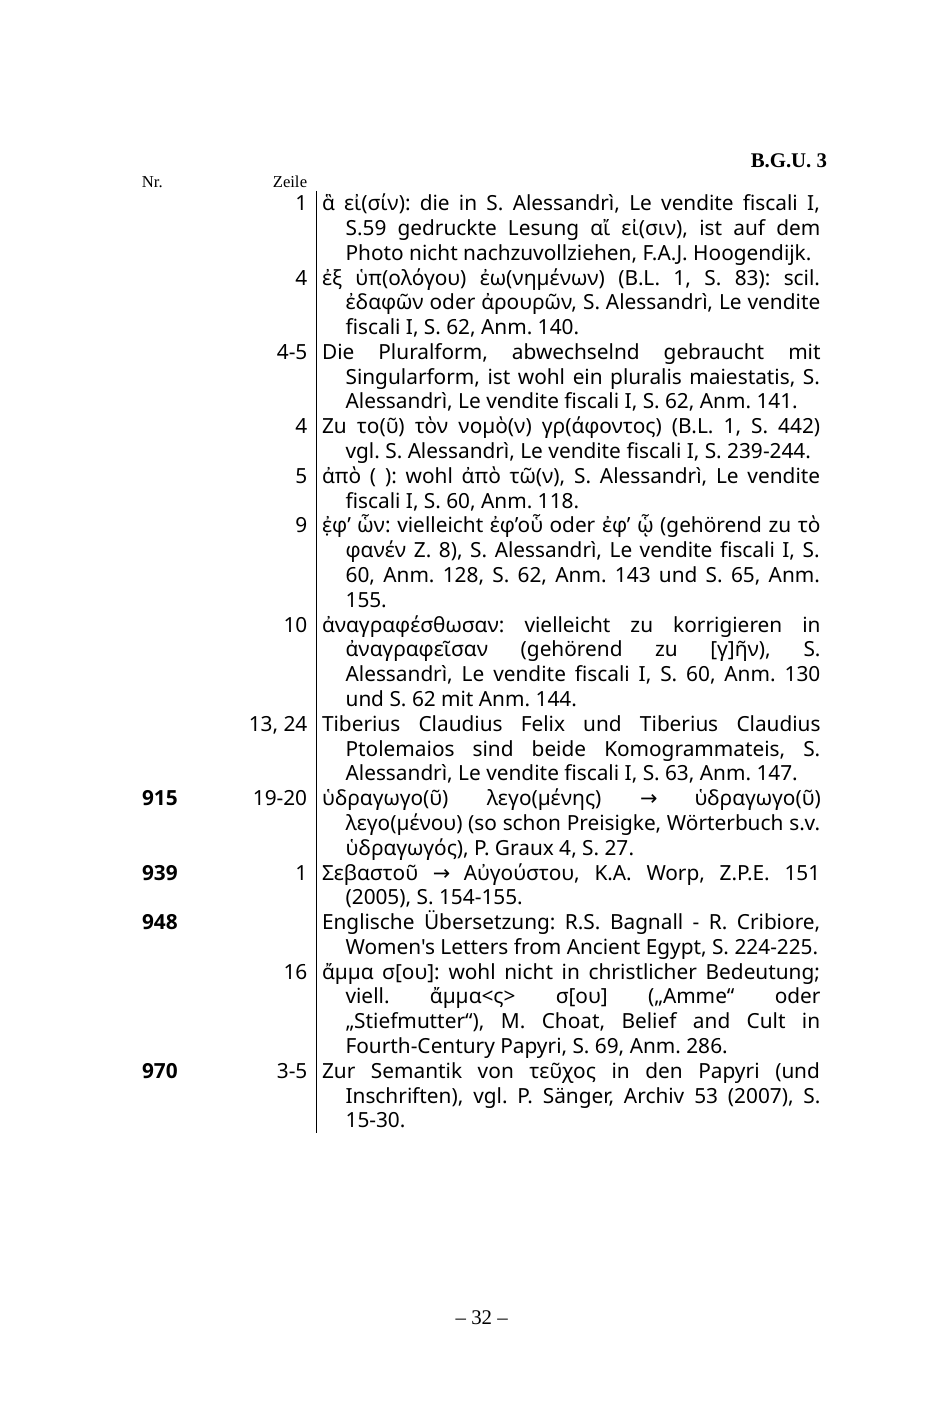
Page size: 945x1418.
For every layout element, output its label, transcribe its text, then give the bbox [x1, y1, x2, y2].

table_cell 4-5 [136, 340, 316, 414]
table_cell ἀπὸ ( ): wohl ἀπὸ τῶ(ν), S. Alessandrì, Le vendite fiscali I, S. 60, Anm. 118. [317, 464, 827, 513]
table_cell 19-20 [224, 786, 316, 860]
table_cell 1 [136, 191, 316, 265]
table_cell 939 [136, 860, 224, 910]
table_cell ἀναγραφέσθωσαν: vielleicht zu korrigieren in ἀναγραφεῖσαν (gehörend zu [γ]ῆν), S. Alessandrì, Le vendite fiscali I, S. 60, Anm. 130 und S. 62 mit Anm. 144. [317, 612, 827, 711]
table_cell 13, 24 [136, 711, 316, 786]
table_cell 948 [136, 910, 316, 959]
table_cell Englische Übersetzung: R.S. Bagnall - R. Cribiore, Women's Letters from Ancient Egypt, S. 224-225. [317, 910, 827, 959]
table_cell ὑδραγωγο(ῦ) λεγο(μένης) → ὑδραγωγο(ῦ) λεγο(μένου) (so schon Preisigke, Wörterbuch s.v. ὑδραγωγός), P. Graux 4, S. 27. [317, 786, 827, 860]
table_cell 4 [136, 414, 316, 463]
table_cell Σεβαστοῦ → Αὐγούστου, K.A. Worp, Z.P.E. 151 (2005), S. 154-155. [317, 860, 827, 910]
table_cell Die Pluralform, abwechselnd gebraucht mit Singularform, ist wohl ein pluralis maiestatis, S. Alessandrì, Le vendite fiscali I, S. 62, Anm. 141. [317, 340, 827, 414]
table_cell 915 [136, 786, 224, 860]
table_cell 9 [136, 513, 316, 612]
table_cell Zur Semantik von τεῦχος in den Papyri (und Inschriften), vgl. P. Sänger, Archiv 53 (2007), S. 15-30. [317, 1059, 827, 1133]
table_cell ἐ̣φʼ ὧν: vielleicht ἐφ’οὗ oder ἐφ’ ᾧ (gehörend zu τὸ φανέν Z. 8), S. Alessandrì, Le vendite fiscali I, S. 60, Anm. 128, S. 62, Anm. 143 und S. 65, Anm. 155. [317, 513, 827, 612]
table_cell 3-5 [224, 1059, 316, 1133]
table_cell 5 [136, 464, 316, 513]
table_cell 4 [136, 265, 316, 339]
table_cell ἃ εἰ(σίν): die in S. Alessandrì, Le vendite fiscali I, S.59 gedruckte Lesung αἴ εἰ(σιν), ist auf dem Photo nicht nachzuvollziehen, F.A.J. Hoogendijk. [317, 191, 827, 265]
table_cell Zu το(ῦ) τὸν νομὸ(ν) γρ(άφοντος) (B.L. 1, S. 442) vgl. S. Alessandrì, Le vendite fiscali I, S. 239-244. [317, 414, 827, 463]
table_cell 16 [136, 959, 316, 1058]
table_cell 10 [136, 612, 316, 711]
table_cell 1 [224, 860, 316, 910]
table_cell Tiberius Claudius Felix und Tiberius Claudius Ptolemaios sind beide Komogrammateis, S. Alessandrì, Le vendite fiscali I, S. 63, Anm. 147. [317, 711, 827, 786]
table_cell 970 [136, 1059, 224, 1133]
table_cell ἄμμα σ[ου]: wohl nicht in christlicher Bedeutung; viell. ἄμμα<ς> σ[ου] („Amme“ oder „Stiefmutter“), M. Choat, Belief and Cult in Fourth-Century Papyri, S. 69, Anm. 286. [317, 959, 827, 1058]
table_cell ἐξ ὑπ(ολόγου) ἐω(νημένων) (B.L. 1, S. 83): scil. ἐδαφῶν oder ἀρουρῶν, S. Alessandrì, Le vendite fiscali I, S. 62, Anm. 140. [317, 265, 827, 339]
